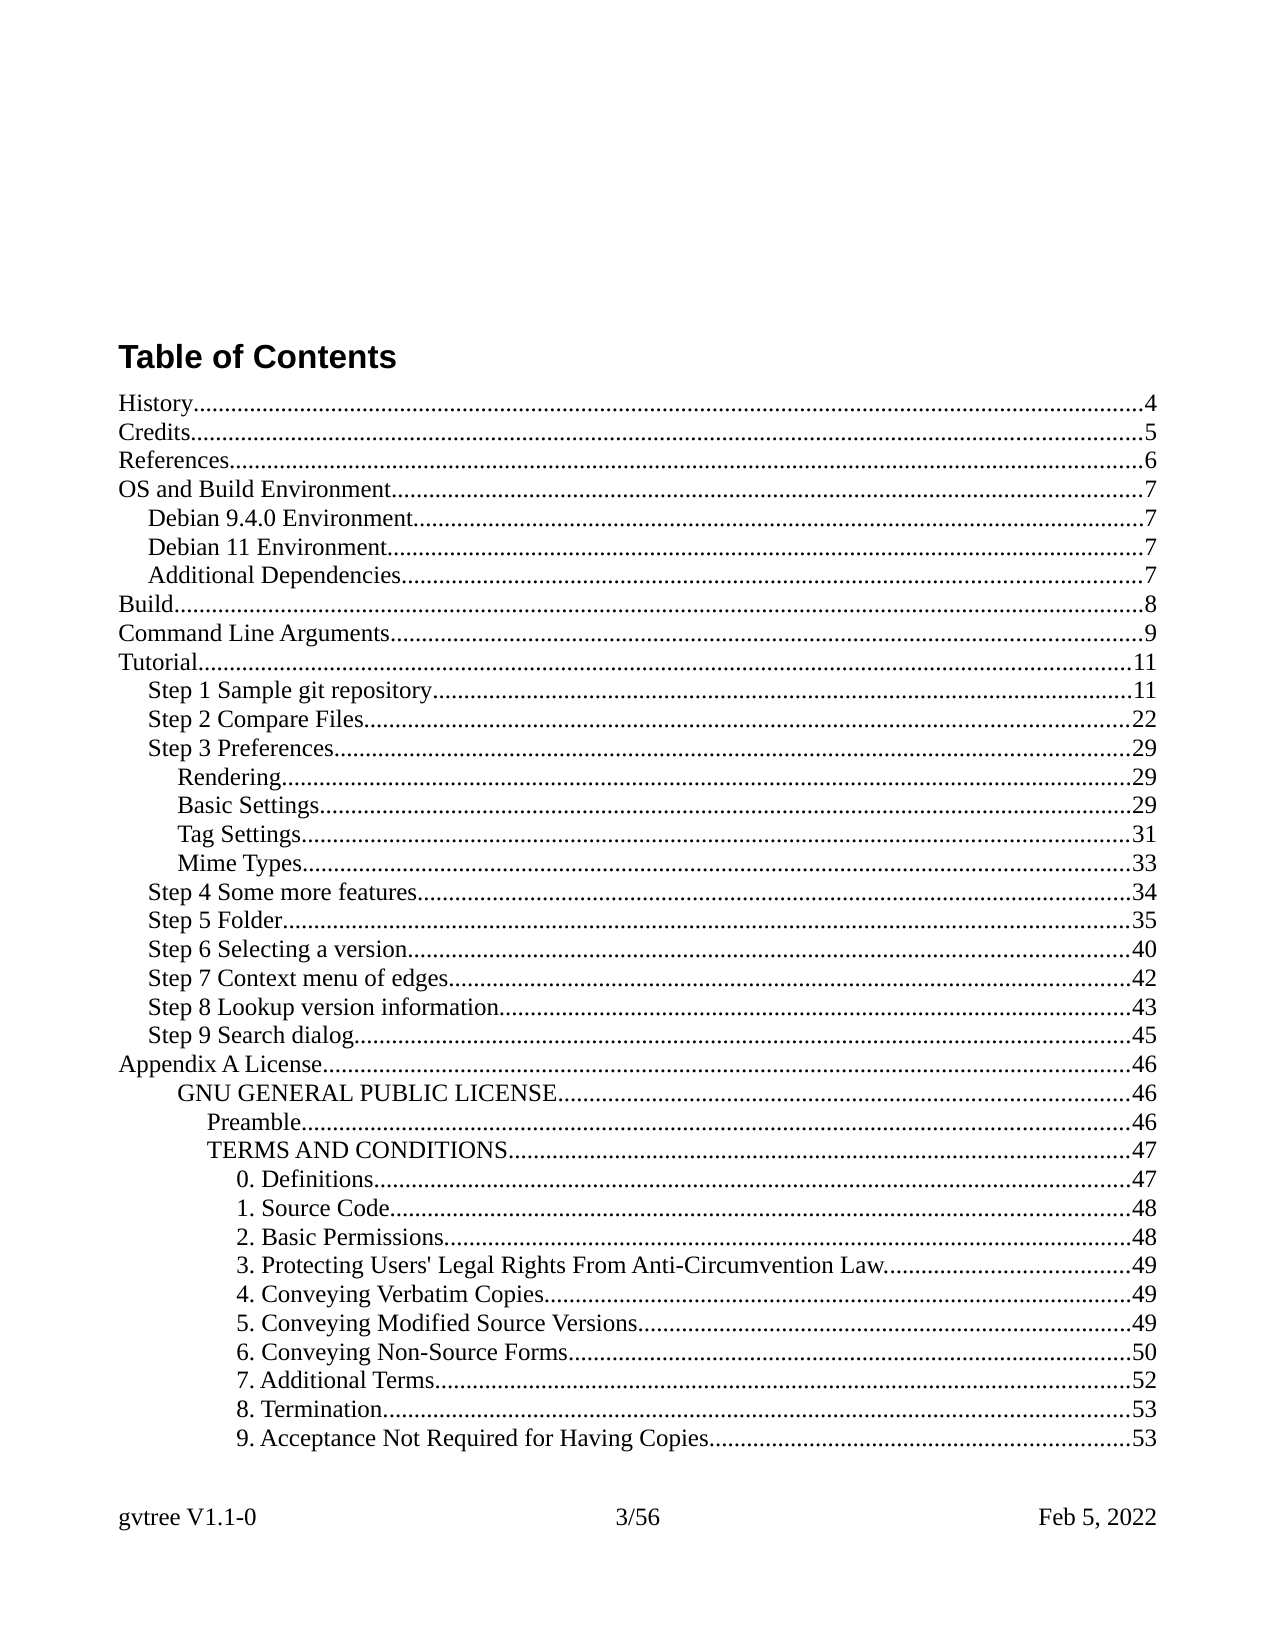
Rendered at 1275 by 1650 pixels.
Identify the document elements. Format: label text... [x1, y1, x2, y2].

text 9. Acceptance Not Required for Having Copies. 53 [236, 1423, 1157, 1452]
text Preamble 46 [207, 1107, 1157, 1135]
text Debian 11 Environment 7 [148, 532, 1157, 560]
subtitle Table of Contents [118, 337, 1157, 375]
text 0. Definitions. 47 [236, 1164, 1157, 1193]
text TERMS AND CONDITIONS 47 [207, 1135, 1157, 1164]
text Step 8 Lookup version information 43 [148, 992, 1157, 1020]
text Step 1 Sample git repository 11 [148, 675, 1157, 704]
text Basic Settings 29 [177, 790, 1157, 819]
text Debian 9.4.0 Environment 7 [148, 503, 1157, 532]
text Tutorial 11 [118, 647, 1157, 675]
text History 4 [118, 388, 1157, 417]
text 5. Conveying Modified Source Versions. 49 [236, 1308, 1157, 1337]
text Build 8 [118, 589, 1157, 618]
text Step 4 Some more features 34 [148, 877, 1157, 905]
text Step 2 Compare Files 22 [148, 704, 1157, 733]
text OS and Build Environment 7 [118, 474, 1157, 503]
text 8. Termination. 53 [236, 1394, 1157, 1423]
text Rendering 29 [177, 762, 1157, 790]
text Appendix A License 46 [118, 1049, 1157, 1078]
text 6. Conveying Non-Source Forms. 50 [236, 1337, 1157, 1365]
text 4. Conveying Verbatim Copies. 49 [236, 1279, 1157, 1308]
text Step 3 Preferences 29 [148, 733, 1157, 762]
text References 6 [118, 445, 1157, 474]
text Credits 5 [118, 417, 1157, 445]
text Mime Types 33 [177, 848, 1157, 877]
text 3. Protecting Users' Legal Rights From Anti-Circumvention Law. 49 [236, 1250, 1157, 1279]
text Additional Dependencies 7 [148, 560, 1157, 589]
text Step 6 Selecting a version 40 [148, 934, 1157, 963]
text 2. Basic Permissions. 48 [236, 1222, 1157, 1250]
text GNU GENERAL PUBLIC LICENSE 46 [177, 1078, 1157, 1107]
text Step 5 Folder 35 [148, 905, 1157, 934]
text 1. Source Code. 48 [236, 1193, 1157, 1222]
text 7. Additional Terms. 52 [236, 1365, 1157, 1394]
text Step 7 Context menu of edges 42 [148, 963, 1157, 992]
text Step 9 Search dialog 45 [148, 1020, 1157, 1049]
text Command Line Arguments 9 [118, 618, 1157, 647]
text Tag Settings 31 [177, 819, 1157, 848]
